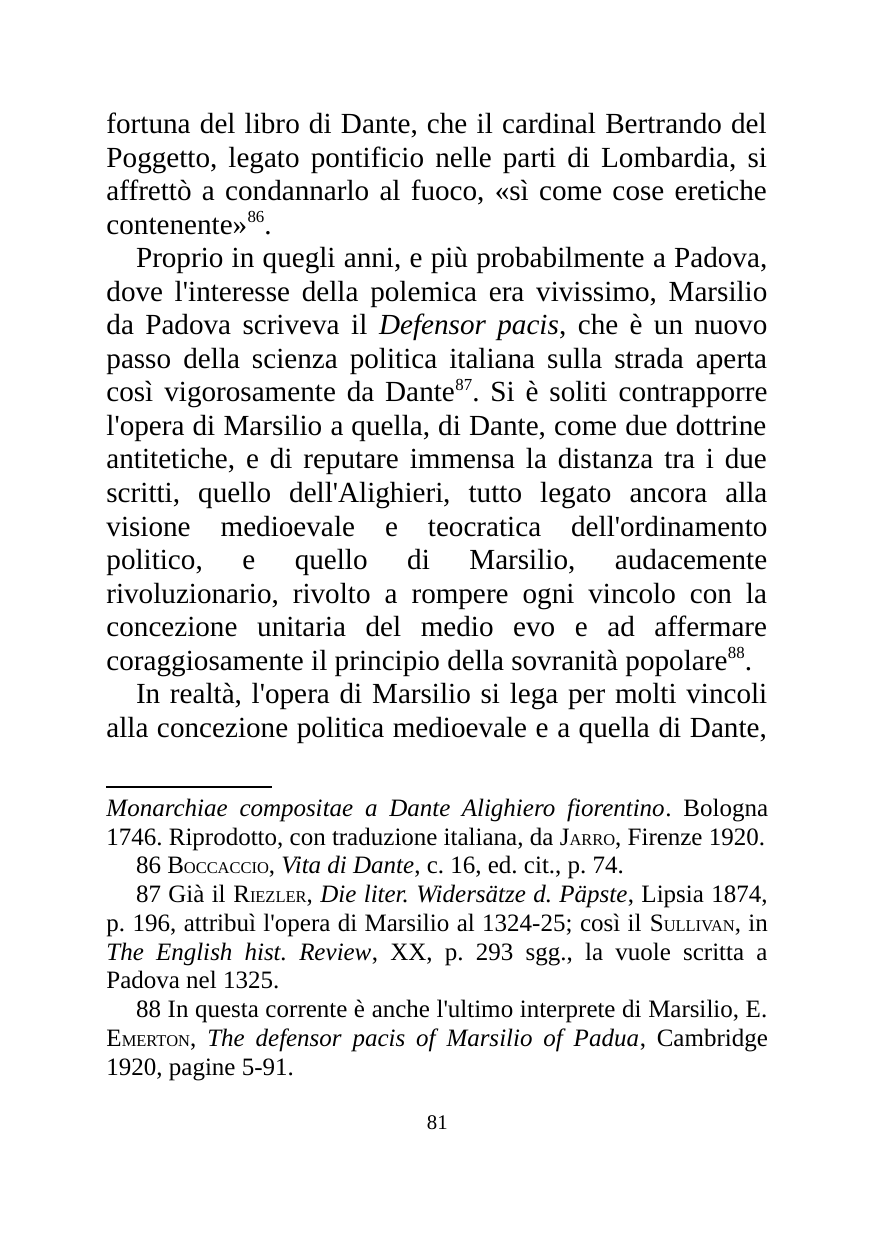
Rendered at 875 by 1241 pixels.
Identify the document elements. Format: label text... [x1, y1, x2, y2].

text In realtà, l'opera di Marsilio si lega per molti vincoli alla concezione politica medioevale e a quella di Dante, [106, 676, 768, 743]
text fortuna del libro di Dante, che il cardinal Bertrando del Poggetto, legato pontificio nelle parti di Lombardia, si affrettò a condannarlo al fuoco, «sì come cose eretiche contenente». [106, 106, 768, 240]
text In questa corrente è anche l'ultimo interprete di Marsilio, E. Emerton, The defensor pacis of Marsilio of Padua, Cambridge 1920, pagine 5-91. [106, 994, 768, 1080]
text Boccaccio, Vita di Dante, c. 16, ed. cit., p. 74. [106, 850, 768, 879]
text Monarchiae compositae a Dante Alighiero fiorentino. Bologna 1746. Riprodotto, con traduzione italiana, da Jarro, Firenze 1920. [106, 793, 768, 850]
text Proprio in quegli anni, e più probabilmente a Padova, dove l'interesse della polemica era vivissimo, Marsilio da Padova scriveva il Defensor pacis, che è un nuovo passo della scienza politica italiana sulla strada aperta così vigorosamente da Dante. Si è soliti contrapporre l'opera di Marsilio a quella, di Dante, come due dottrine antitetiche, e di reputare immensa la distanza tra i due scritti, quello dell'Alighieri, tutto legato ancora alla visione medioevale e teocratica dell'ordinamento politico, e quello di Marsilio, audacemente rivoluzionario, rivolto a rompere ogni vincolo con la concezione unitaria del medio evo e ad affermare coraggiosamente il principio della sovranità popolare. [106, 240, 768, 676]
text Già il Riezler, Die liter. Widersätze d. Päpste, Lipsia 1874, p. 196, attribuì l'opera di Marsilio al 1324-25; così il Sullivan, in The English hist. Review, XX, p. 293 sgg., la vuole scritta a Padova nel 1325. [106, 879, 768, 994]
